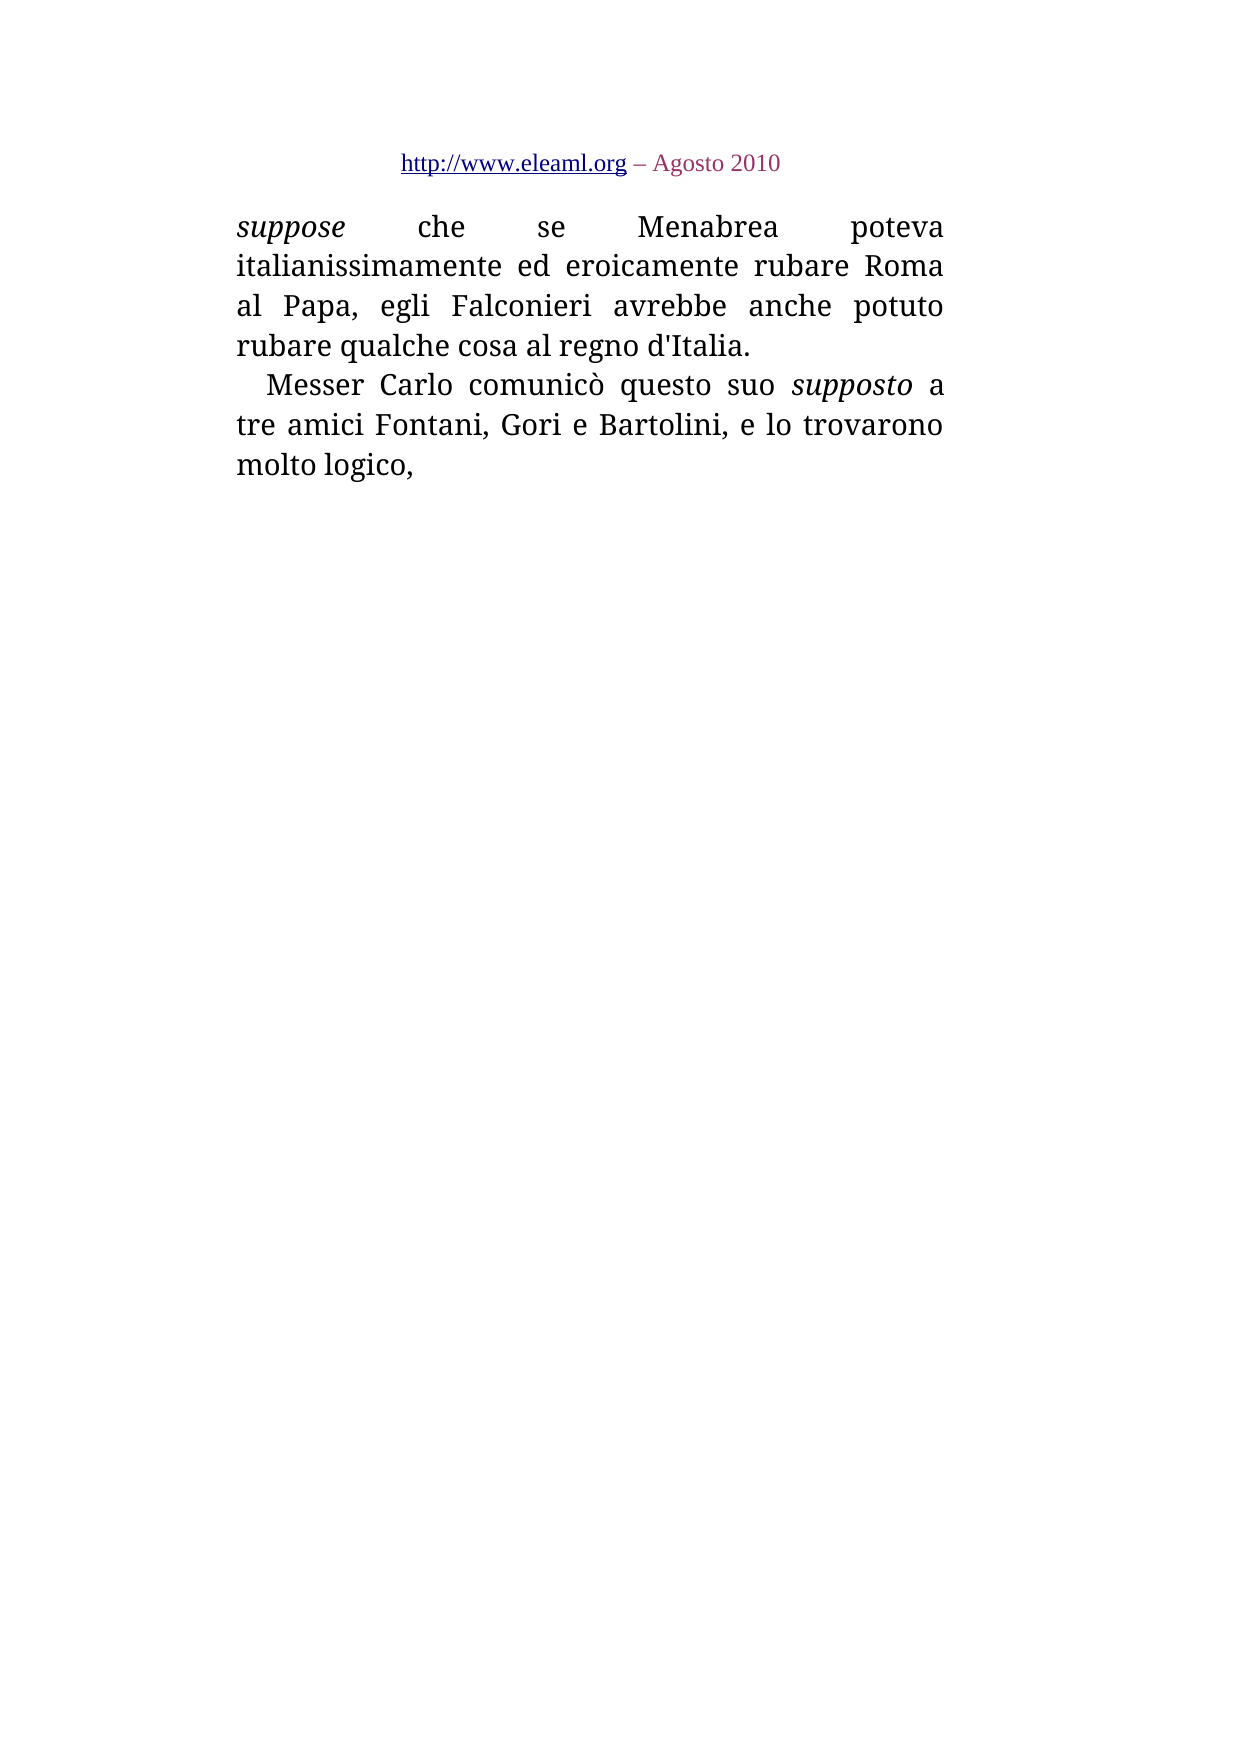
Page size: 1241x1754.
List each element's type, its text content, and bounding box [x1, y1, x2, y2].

text Messer Carlo comunicò questo suo supposto a tre amici Fontani, Gori e Bartolini, e lo trovarono molto logico, [236, 365, 945, 484]
text suppose che se Menabrea poteva italianissimamente ed eroicamente rubare Roma al Papa, egli Falconieri avrebbe anche potuto rubare qualche cosa al regno d'Italia. [236, 206, 945, 365]
